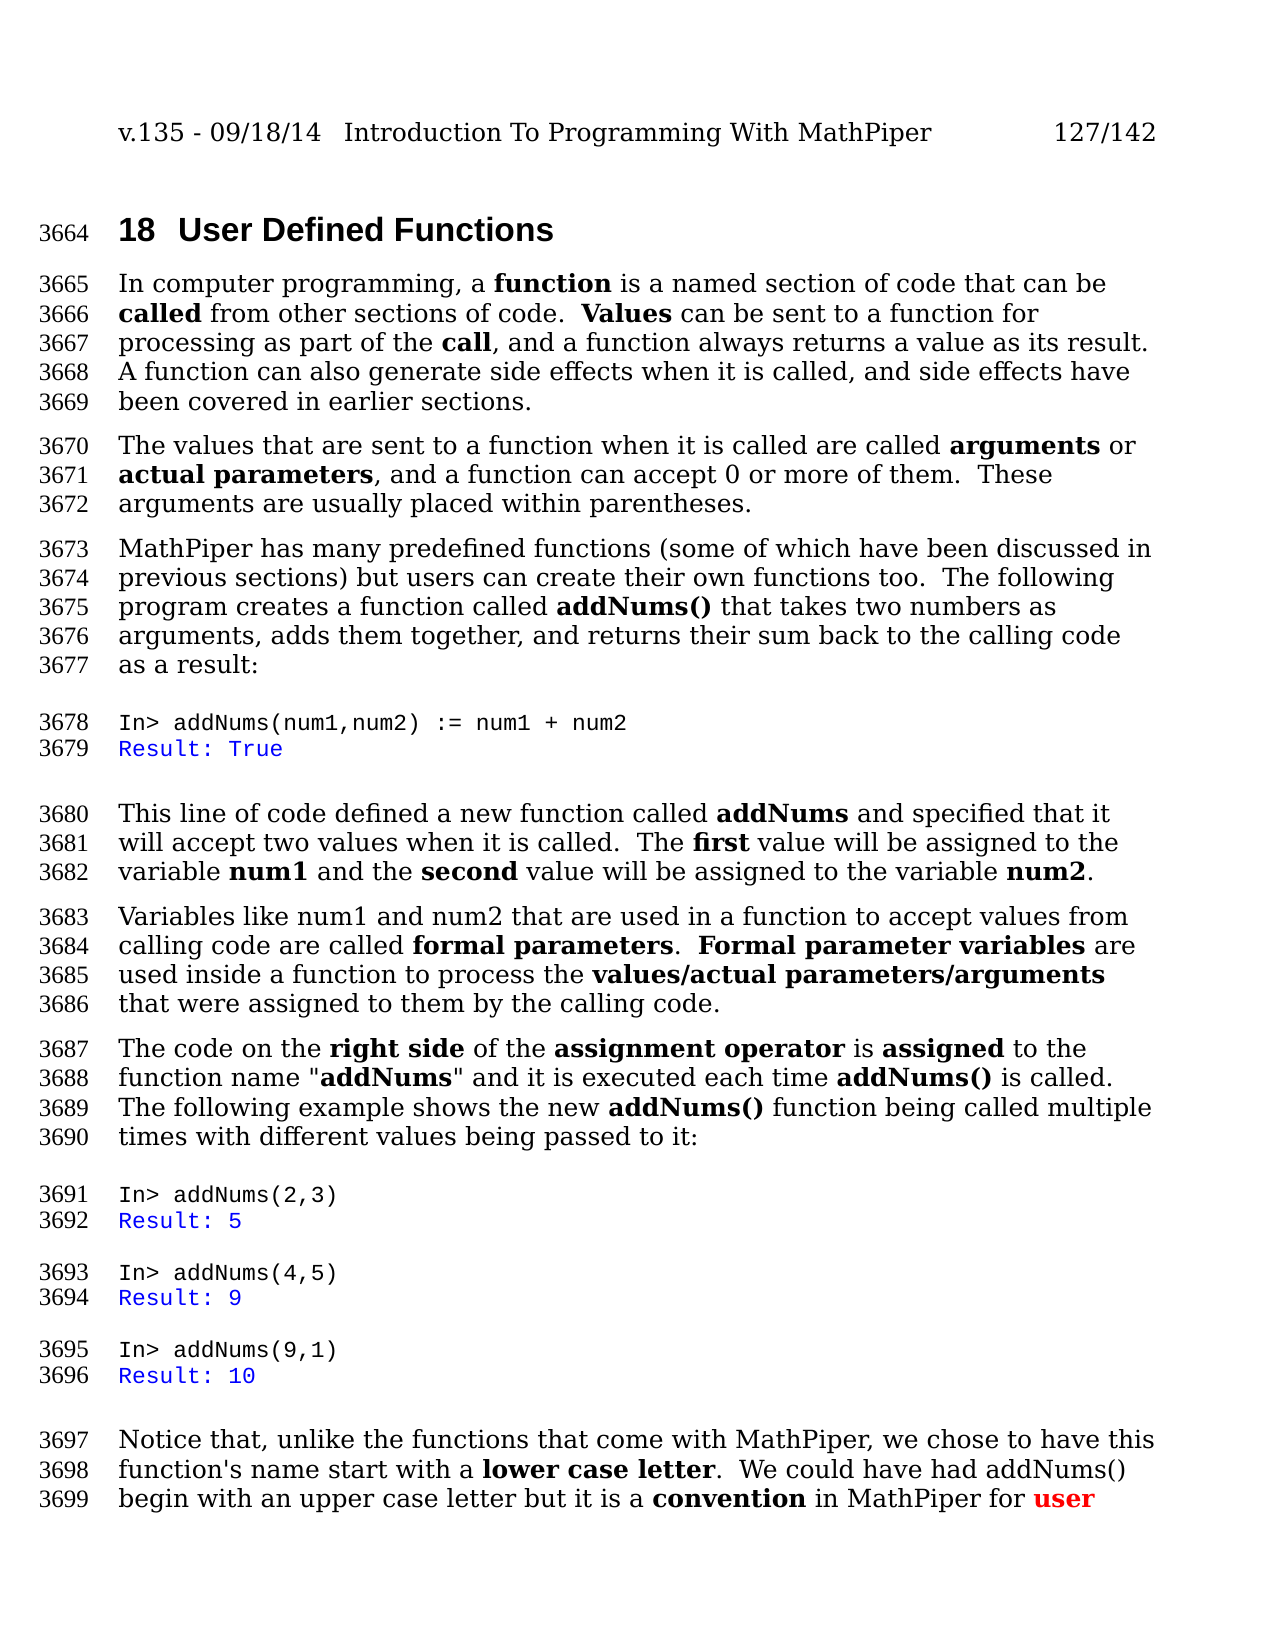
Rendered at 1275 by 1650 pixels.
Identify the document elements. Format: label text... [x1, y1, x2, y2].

text Result: 5 [118, 1209, 1157, 1235]
text In computer programming, a function is a named section of code that can be called from other sections of code. Values can be sent to a function for processing as part of the call, and a function always returns a value as its result. A function can also generate side effects when it is called, and side effects have been covered in earlier sections. [118, 269, 1157, 416]
text In> addNums(4,5) [118, 1261, 1157, 1287]
text In> addNums(num1,num2) := num1 + num2 [118, 712, 1157, 738]
text Result: True [118, 738, 1157, 764]
subtitle User Defined Functions [118, 210, 1157, 248]
text In> addNums(9,1) [118, 1339, 1157, 1364]
text Notice that, unlike the functions that come with MathPiper, we chose to have this function's name start with a lower case letter. We could have had addNums() begin with an upper case letter but it is a convention in MathPiper for user [118, 1425, 1157, 1513]
text This line of code defined a new function called addNums and specified that it will accept two values when it is called. The first value will be assigned to the variable num1 and the second value will be assigned to the variable num2. [118, 798, 1157, 887]
text Result: 10 [118, 1364, 1157, 1391]
text In> addNums(2,3) [118, 1183, 1157, 1209]
text MathPiper has many predefined functions (some of which have been discussed in previous sections) but users can create their own functions too. The following program creates a function called addNums() that takes two numbers as arguments, adds them together, and returns their sum back to the calling code as a result: [118, 534, 1157, 680]
text Variables like num1 and num2 that are used in a function to accept values from calling code are called formal parameters. Formal parameter variables are used inside a function to process the values/actual parameters/arguments that were assigned to them by the calling code. [118, 902, 1157, 1019]
text The code on the right side of the assignment operator is assigned to the function name "addNums" and it is executed each time addNums() is called. The following example shows the new addNums() function being called multiple times with different values being passed to it: [118, 1034, 1157, 1151]
text Result: 9 [118, 1287, 1157, 1313]
text The values that are sent to a function when it is called are called arguments or actual parameters, and a function can accept 0 or more of them. These arguments are usually placed within parentheses. [118, 431, 1157, 519]
